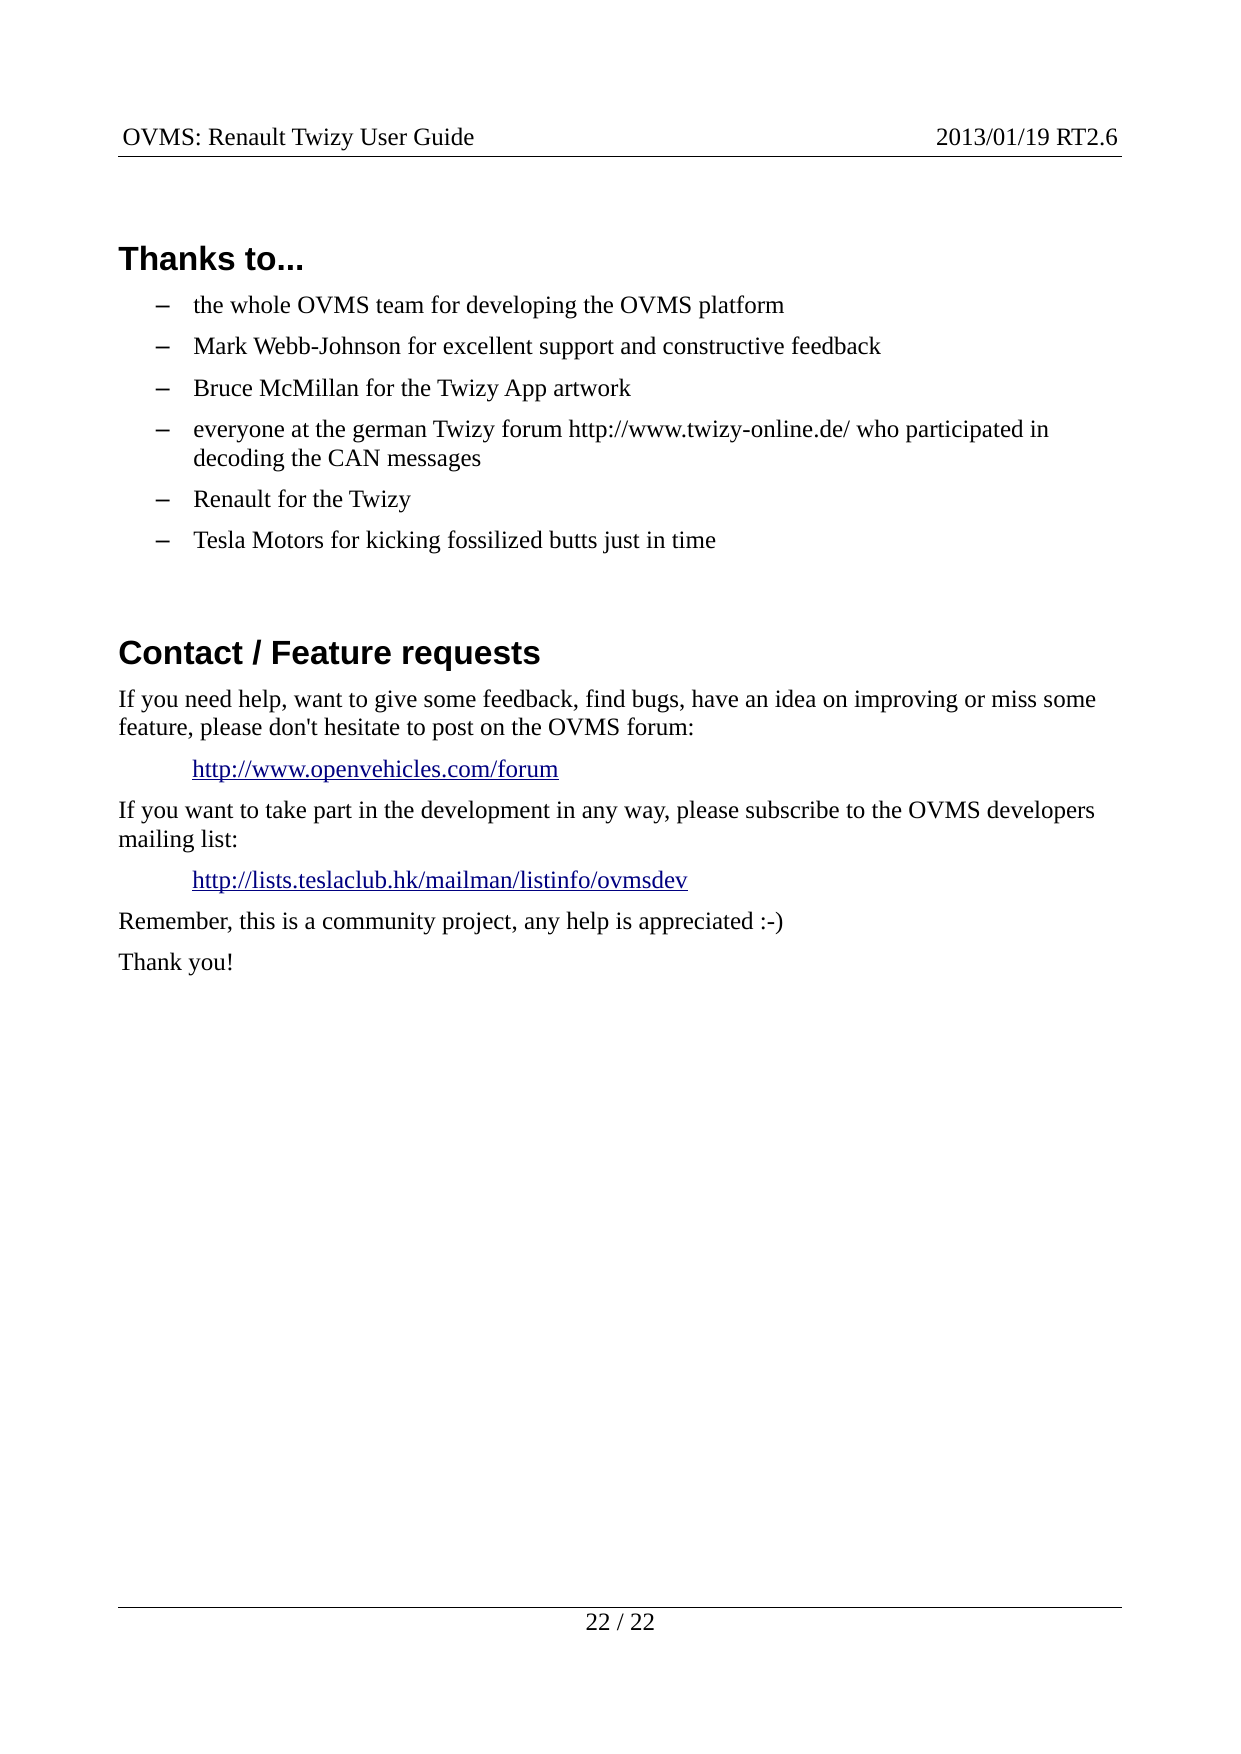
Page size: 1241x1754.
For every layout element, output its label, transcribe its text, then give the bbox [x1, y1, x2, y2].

subtitle Thanks to... [118, 239, 1122, 278]
text If you need help, want to give some feedback, find bugs, have an idea on improving or miss some feature, please don't hesitate to post on the OVMS forum: [118, 684, 1122, 741]
list Renault for the Twizy [156, 484, 1122, 513]
text If you want to take part in the development in any way, please subscribe to the OVMS developers mailing list: [118, 795, 1122, 852]
text http://lists.teslaclub.hk/mailman/listinfo/ovmsdev [118, 865, 1122, 894]
list the whole OVMS team for developing the OVMS platform [156, 290, 1122, 319]
list Mark Webb-Johnson for excellent support and constructive feedback [156, 331, 1122, 360]
text Remember, this is a community project, any help is appreciated :-) [118, 906, 1122, 935]
list everyone at the german Twizy forum http://www.twizy-online.de/ who participated in decoding the CAN messages [156, 414, 1122, 471]
list Tesla Motors for kicking fossilized butts just in time [156, 525, 1122, 554]
list Bruce McMillan for the Twizy App artwork [156, 373, 1122, 401]
subtitle Contact / Feature requests [118, 633, 1122, 671]
text Thank you! [118, 947, 1122, 976]
text http://www.openvehicles.com/forum [118, 754, 1122, 782]
